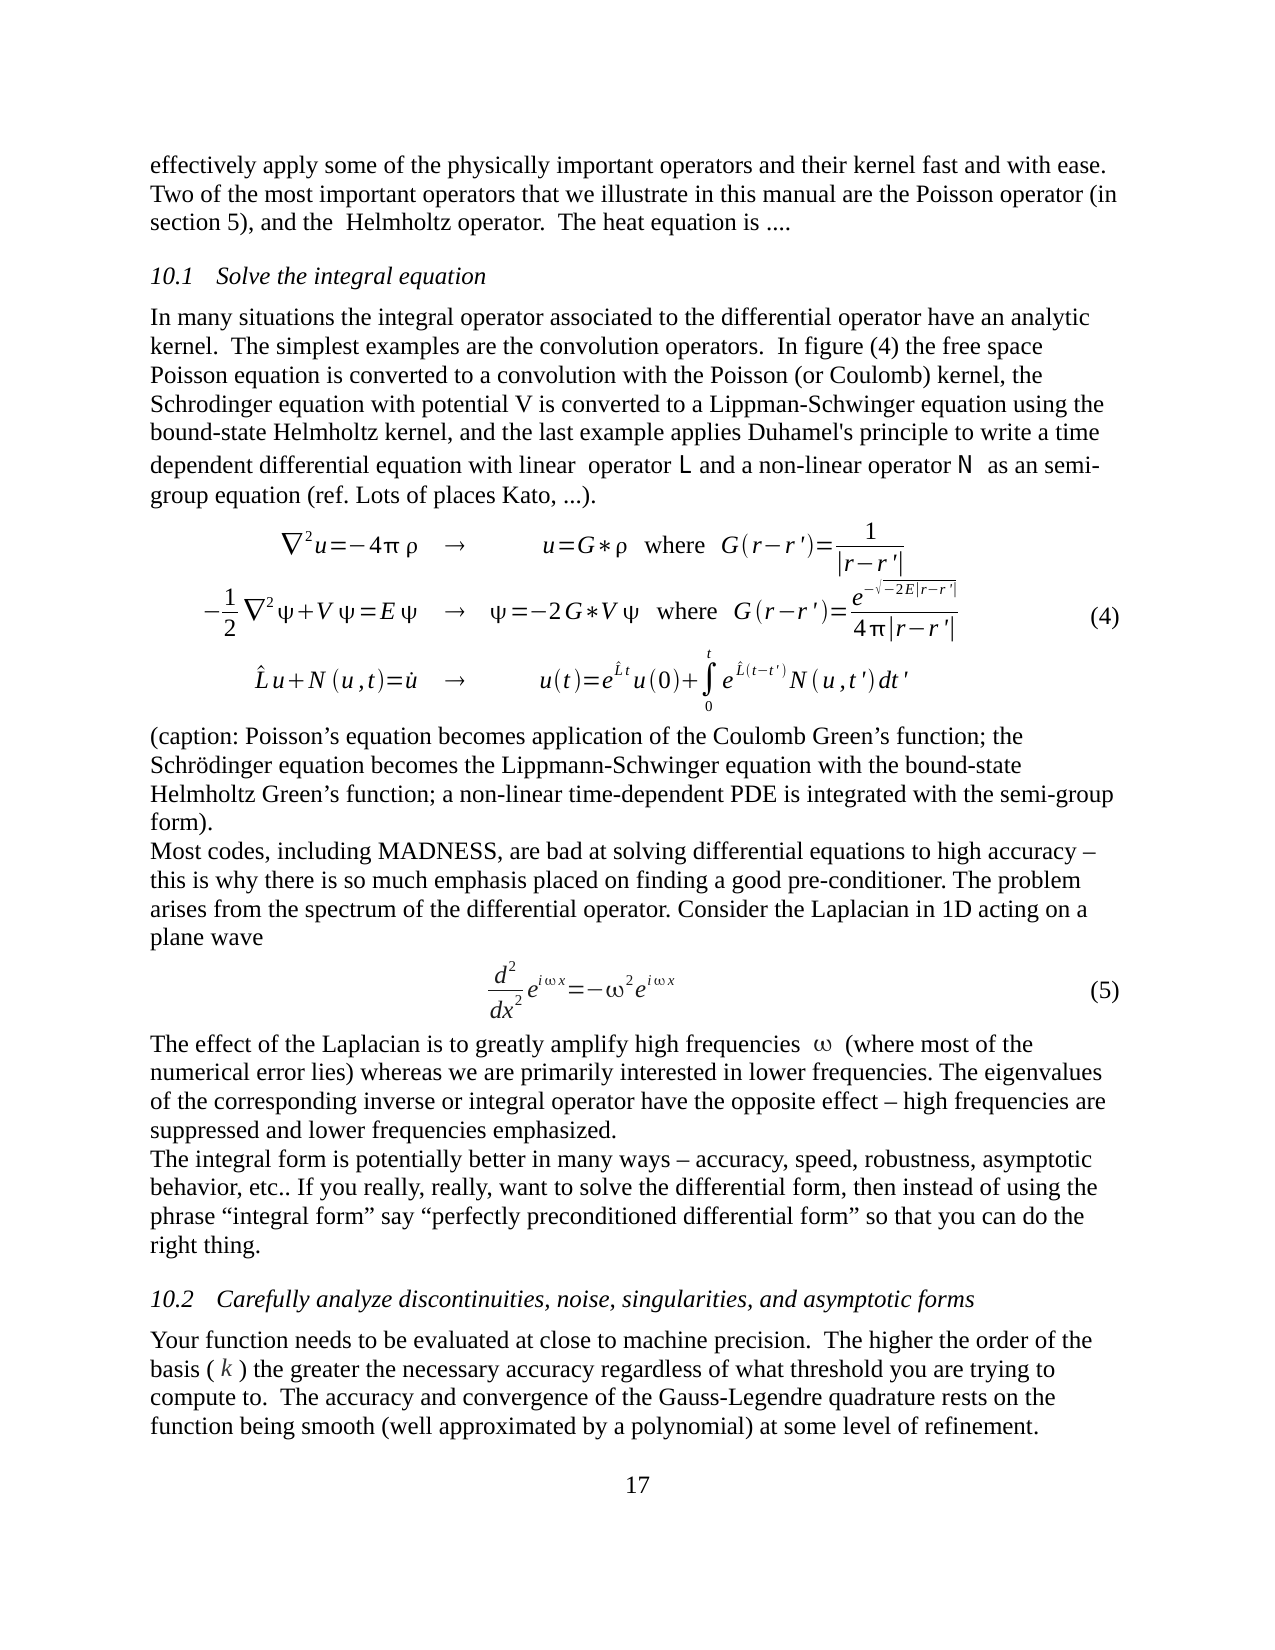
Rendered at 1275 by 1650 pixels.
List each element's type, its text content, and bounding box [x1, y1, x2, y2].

table_header (5) [1017, 951, 1125, 1029]
text The effect of the Laplacian is to greatly amplify high frequencies (where most of the numerical error lies) whereas we are primarily interested in lower frequencies. The eigenvalues of the corresponding inverse or integral operator have the opposite effect – high frequencies are suppressed and lower frequencies emphasized. [150, 1029, 1125, 1144]
text Two of the most important operators that we illustrate in this manual are the Poisson operator (in section 5), and the Helmholtz operator. The heat equation is .... [150, 179, 1125, 236]
text effectively apply some of the physically important operators and their kernel fast and with ease. [150, 150, 1125, 179]
table_header [150, 509, 1017, 721]
table_header [150, 951, 1017, 1029]
subtitle Solve the integral equation [150, 261, 1125, 290]
text Your function needs to be evaluated at close to machine precision. The higher the order of the basis () the greater the necessary accuracy regardless of what threshold you are trying to compute to. The accuracy and convergence of the Gauss-Legendre quadrature rests on the function being smooth (well approximated by a polynomial) at some level of refinement. [150, 1325, 1125, 1440]
text (caption: Poisson’s equation becomes application of the Coulomb Green’s function; the Schrödinger equation becomes the Lippmann-Schwinger equation with the bound-state Helmholtz Green’s function; a non-linear time-dependent PDE is integrated with the semi-group form). [150, 721, 1125, 836]
text The integral form is potentially better in many ways – accuracy, speed, robustness, asymptotic behavior, etc.. If you really, really, want to solve the differential form, then instead of using the phrase “integral form” say “perfectly preconditioned differential form” so that you can do the right thing. [150, 1144, 1125, 1259]
subtitle Carefully analyze discontinuities, noise, singularities, and asymptotic forms [150, 1284, 1125, 1312]
text Most codes, including MADNESS, are bad at solving differential equations to high accuracy – this is why there is so much emphasis placed on finding a good pre-conditioner. The problem arises from the spectrum of the differential operator. Consider the Laplacian in 1D acting on a plane wave [150, 836, 1125, 951]
table_header (4) [1017, 509, 1125, 721]
text In many situations the integral operator associated to the differential operator have an analytic kernel. The simplest examples are the convolution operators. In figure (4) the free space Poisson equation is converted to a convolution with the Poisson (or Coulomb) kernel, the Schrodinger equation with potential V is converted to a Lippman-Schwinger equation using the bound-state Helmholtz kernel, and the last example applies Duhamel's principle to write a time dependent differential equation with linear operator L and a non-linear operator N as an semi-group equation (ref. Lots of places Kato, ...). [150, 302, 1125, 509]
